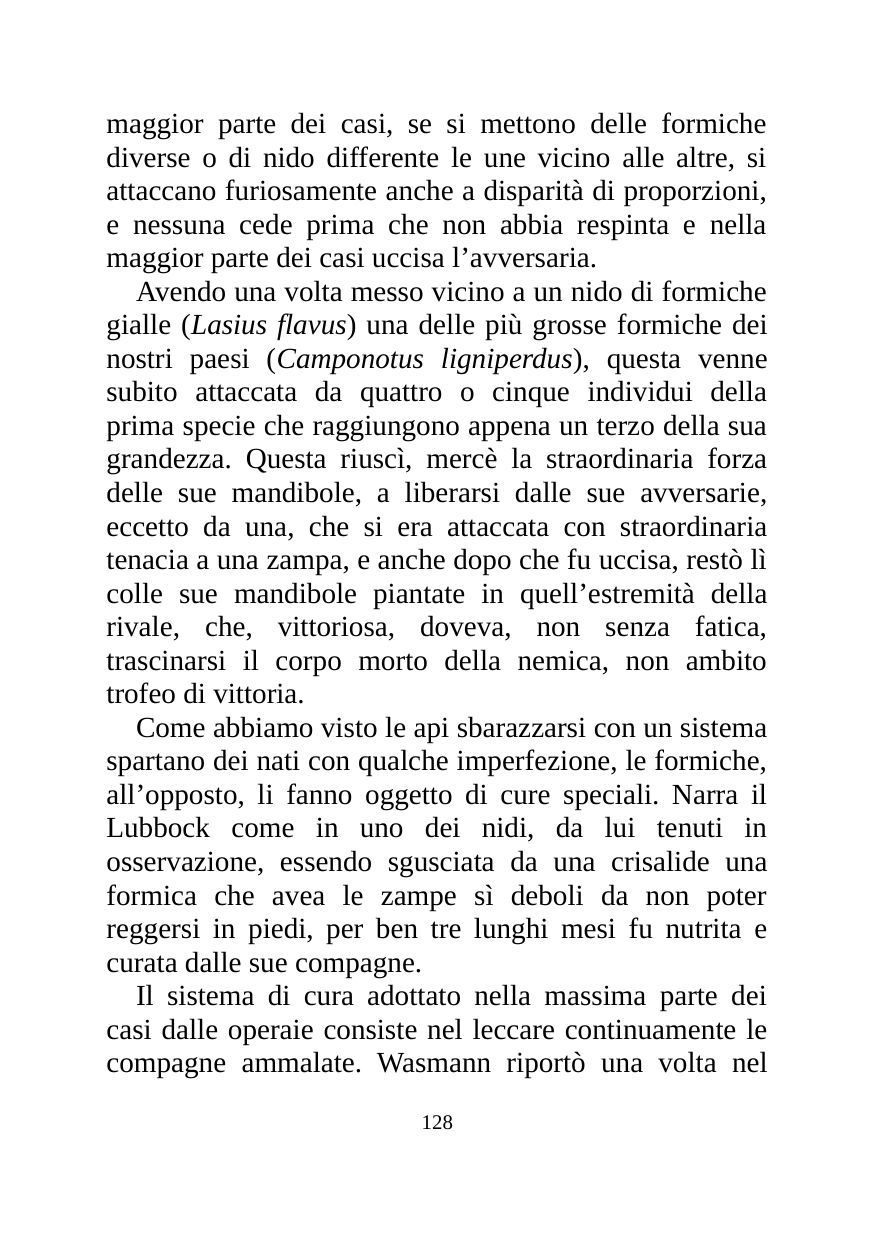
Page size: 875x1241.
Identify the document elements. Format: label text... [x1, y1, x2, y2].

text Il sistema di cura adottato nella massima parte dei casi dalle operaie consiste nel leccare continuamente le compagne ammalate. Wasmann riportò una volta nel [106, 978, 768, 1079]
text Come abbiamo visto le api sbarazzarsi con un sistema spartano dei nati con qualche imperfezione, le formiche, all’opposto, li fanno oggetto di cure speciali. Narra il Lubbock come in uno dei nidi, da lui tenuti in osservazione, essendo sgusciata da una crisalide una formica che avea le zampe sì deboli da non poter reggersi in piedi, per ben tre lunghi mesi fu nutrita e curata dalle sue compagne. [106, 710, 768, 978]
text Avendo una volta messo vicino a un nido di formiche gialle (Lasius flavus) una delle più grosse formiche dei nostri paesi (Camponotus ligniperdus), questa venne subito attaccata da quattro o cinque individui della prima specie che raggiungono appena un terzo della sua grandezza. Questa riuscì, mercè la straordinaria forza delle sue mandibole, a liberarsi dalle sue avversarie, eccetto da una, che si era attaccata con straordinaria tenacia a una zampa, e anche dopo che fu uccisa, restò lì colle sue mandibole piantate in quell’estremità della rivale, che, vittoriosa, doveva, non senza fatica, trascinarsi il corpo morto della nemica, non ambito trofeo di vittoria. [106, 274, 768, 710]
text maggior parte dei casi, se si mettono delle formiche diverse o di nido differente le une vicino alle altre, si attaccano furiosamente anche a disparità di proporzioni, e nessuna cede prima che non abbia respinta e nella maggior parte dei casi uccisa l’avversaria. [106, 106, 768, 274]
